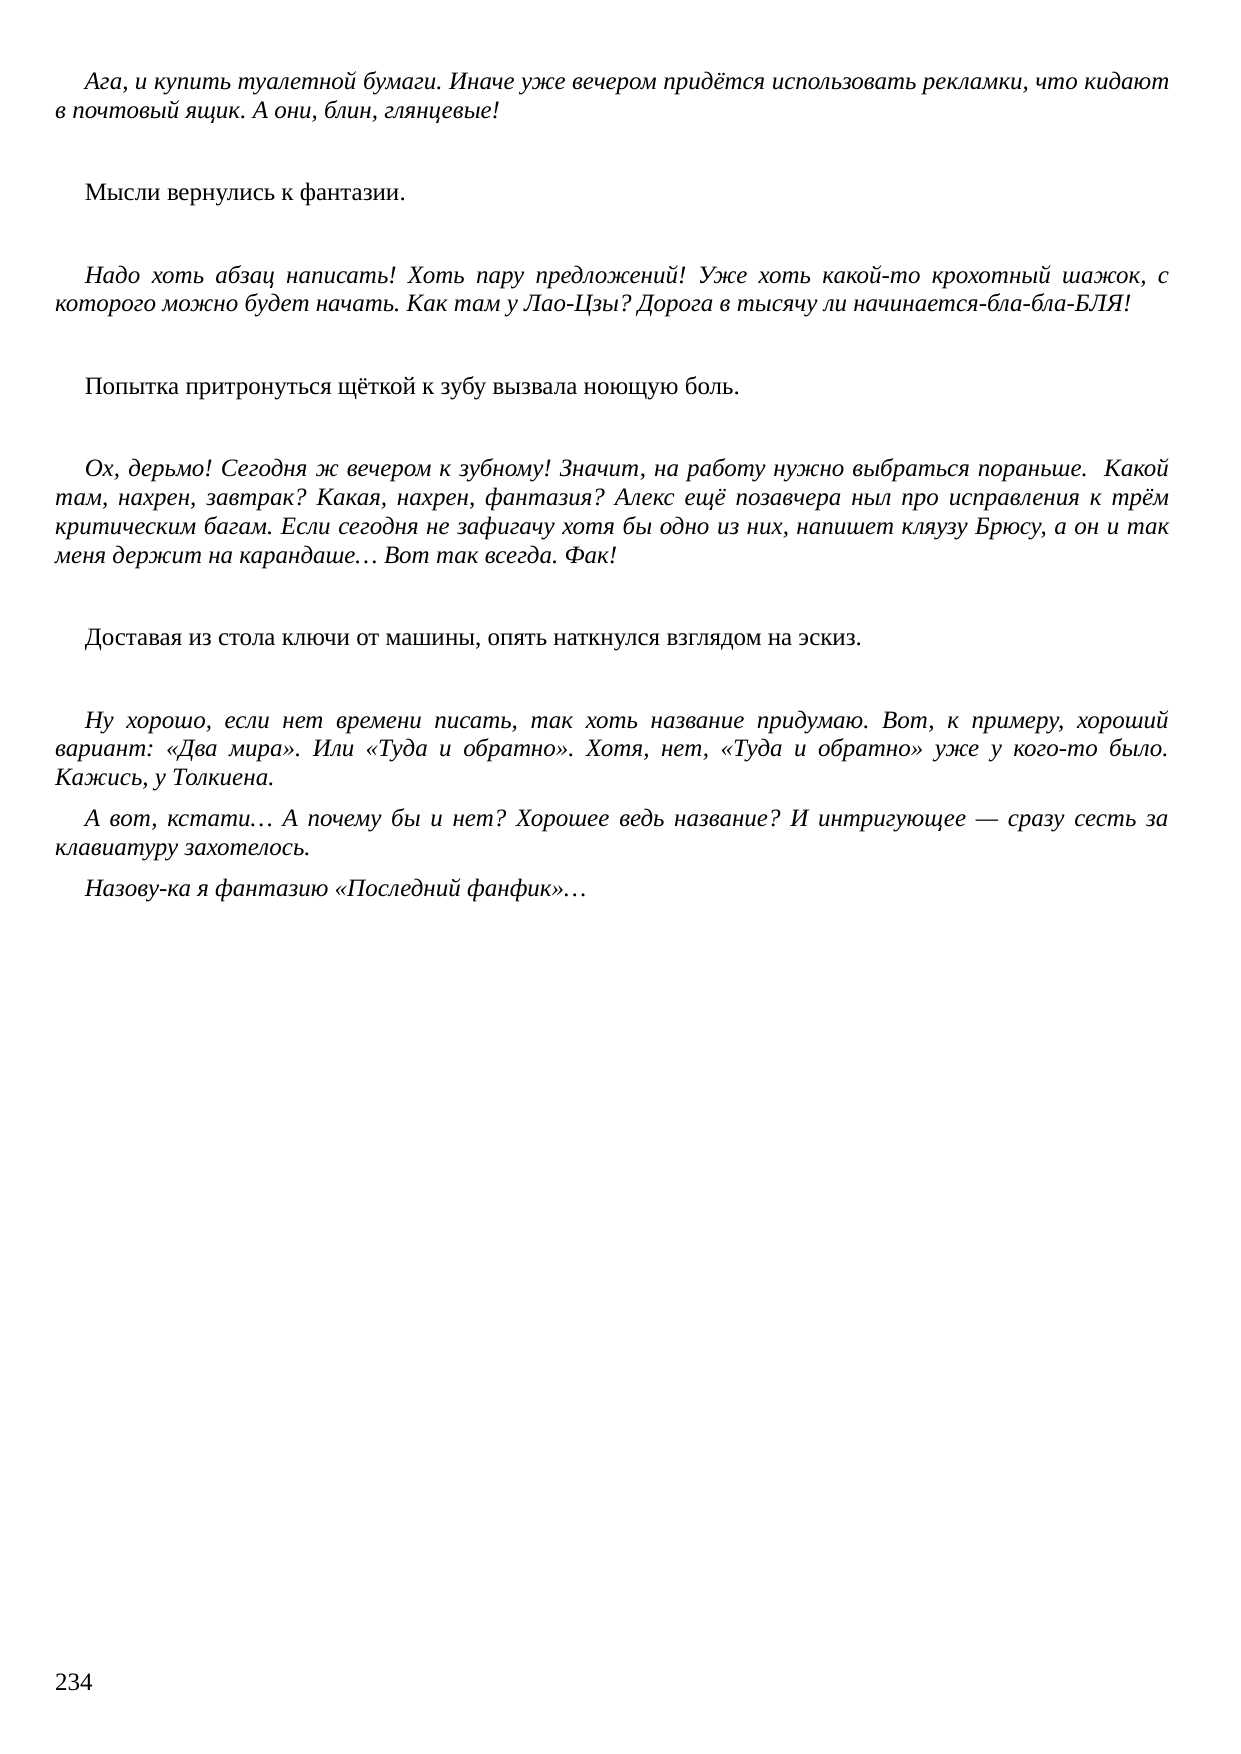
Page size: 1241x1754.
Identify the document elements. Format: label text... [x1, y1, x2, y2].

text Ну хорошо, если нет времени писать, так хоть название придумаю. Вот, к примеру, хороший вариант: «Два мира». Или «Туда и обратно». Хотя, нет, «Туда и обратно» уже у кого-то было. Кажись, у Толкиена. [55, 705, 1173, 791]
text Ага, и купить туалетной бумаги. Иначе уже вечером придётся использовать рекламки, что кидают в почтовый ящик. А они, блин, глянцевые! [55, 66, 1173, 123]
text Доставая из стола ключи от машины, опять наткнулся взглядом на эскиз. [55, 622, 1173, 651]
text Надо хоть абзац написать! Хоть пару предложений! Уже хоть какой-то крохотный шажок, с которого можно будет начать. Как там у Лао-Цзы? Дорога в тысячу ли начинается-бла-бла-БЛЯ! [55, 260, 1173, 317]
text Мысли вернулись к фантазии. [55, 177, 1173, 206]
text Назову-ка я фантазию «Последний фанфик»… [55, 873, 1173, 902]
text Попытка притронуться щёткой к зубу вызвала ноющую боль. [55, 371, 1173, 400]
text Ох, дерьмо! Сегодня ж вечером к зубному! Значит, на работу нужно выбраться пораньше. Какой там, нахрен, завтрак? Какая, нахрен, фантазия? Алекс ещё позавчера ныл про исправления к трём критическим багам. Если сегодня не зафигачу хотя бы одно из них, напишет кляузу Брюсу, а он и так меня держит на карандаше… Вот так всегда. Фак! [55, 453, 1173, 568]
text А вот, кстати… А почему бы и нет? Хорошее ведь название? И интригующее — сразу сесть за клавиатуру захотелось. [55, 803, 1173, 861]
